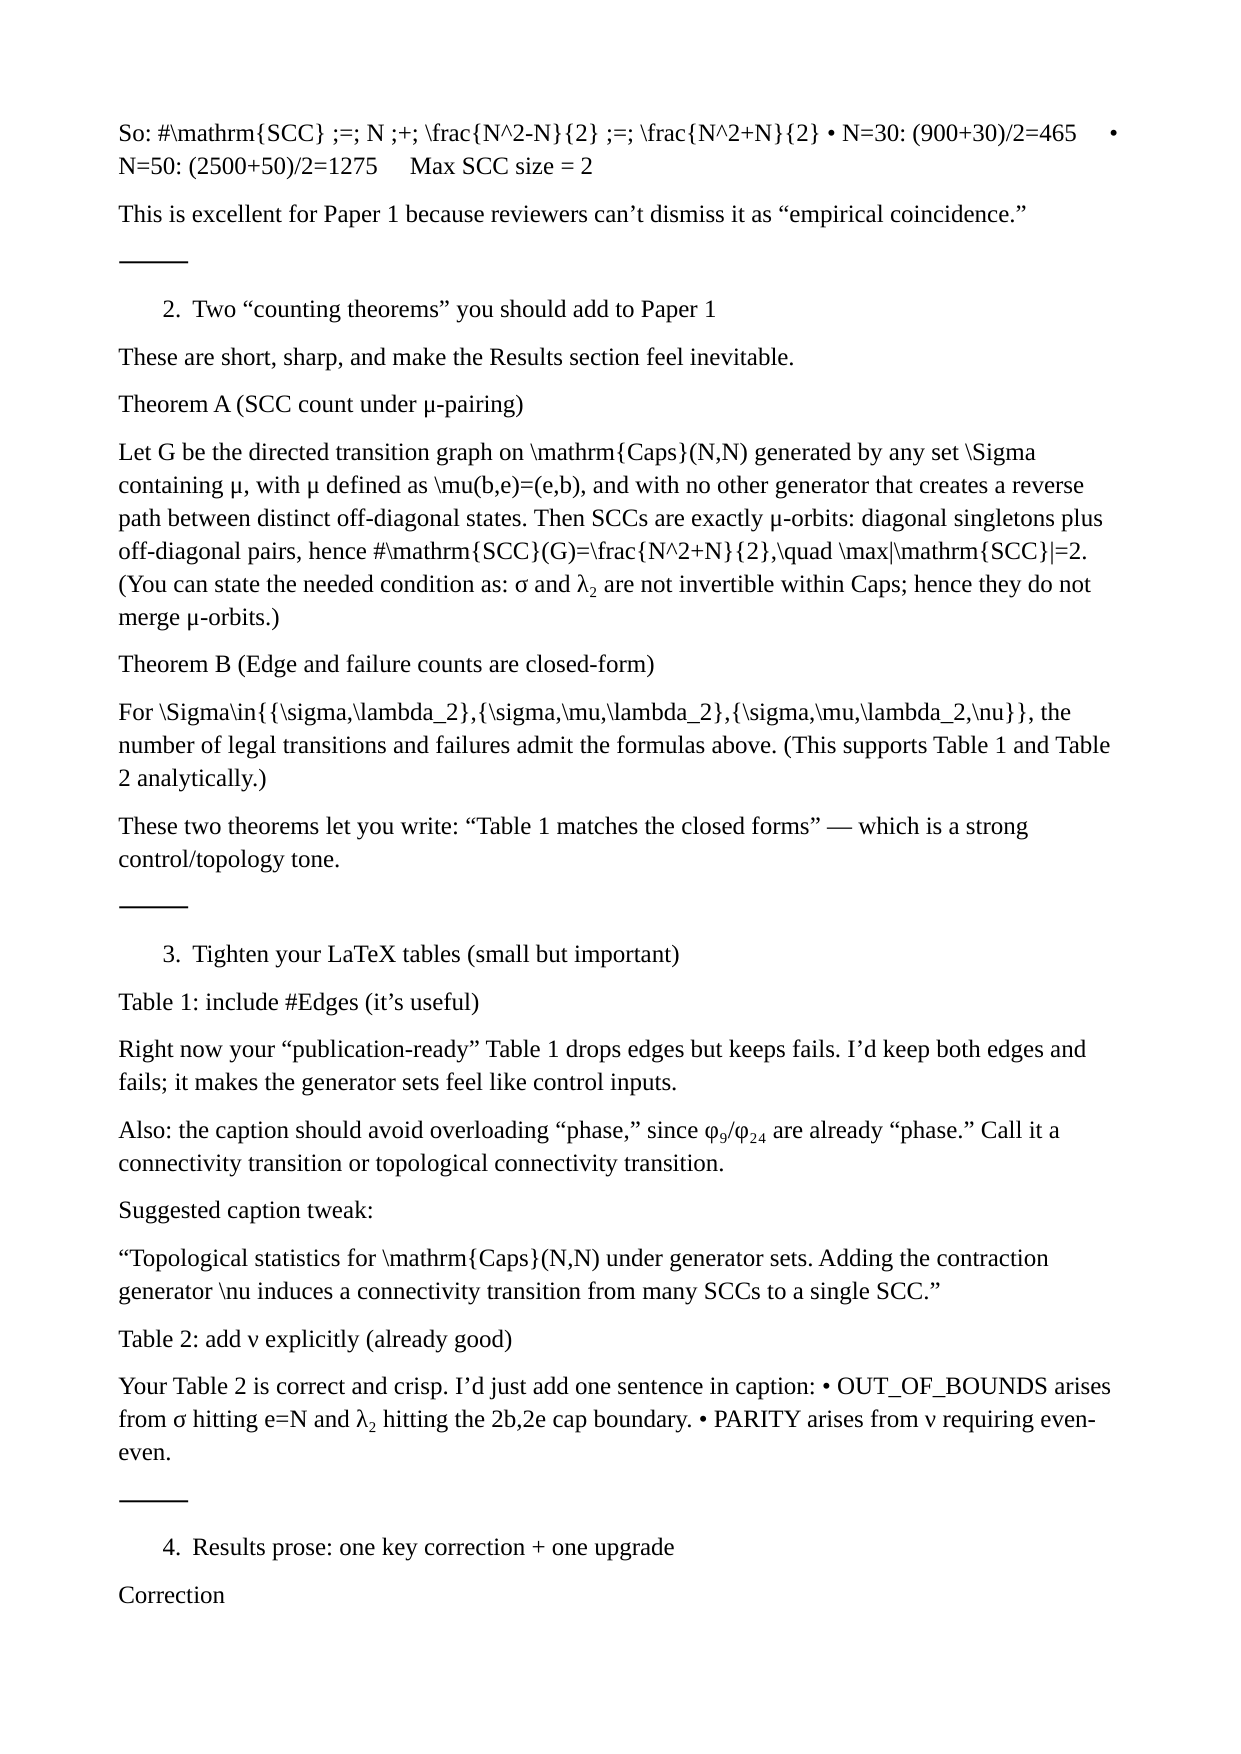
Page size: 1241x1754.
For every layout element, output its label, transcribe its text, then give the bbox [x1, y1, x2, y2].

list Results prose: one key correction + one upgrade [162, 1532, 1122, 1561]
list Two “counting theorems” you should add to Paper 1 [162, 294, 1122, 323]
text Also: the caption should avoid overloading “phase,” since φ₉/φ₂₄ are already “phase.” Call it a connectivity transition or topological connectivity transition. [118, 1115, 1122, 1177]
text Table 2: add ν explicitly (already good) [118, 1324, 1122, 1352]
text These two theorems let you write: “Table 1 matches the closed forms” — which is a strong control/topology tone. [118, 811, 1122, 872]
text These are short, sharp, and make the Results section feel inevitable. [118, 342, 1122, 370]
text So: #\mathrm{SCC} ;=; N ;+; \frac{N^2-N}{2} ;=; \frac{N^2+N}{2} • N=30: (900+30)/2=465 ✅ • N=50: (2500+50)/2=1275 ✅ Max SCC size = 2 ✅ [118, 118, 1122, 180]
text Right now your “publication-ready” Table 1 drops edges but keeps fails. I’d keep both edges and fails; it makes the generator sets feel like control inputs. [118, 1034, 1122, 1096]
text Table 1: include #Edges (it’s useful) [118, 987, 1122, 1015]
text Your Table 2 is correct and crisp. I’d just add one sentence in caption: • OUT_OF_BOUNDS arises from σ hitting e=N and λ₂ hitting the 2b,2e cap boundary. • PARITY arises from ν requiring even-even. [118, 1371, 1122, 1466]
text Correction [118, 1580, 1122, 1609]
text Suggested caption tweak: [118, 1195, 1122, 1224]
text Theorem B (Edge and failure counts are closed-form) [118, 649, 1122, 678]
text This is excellent for Paper 1 because reviewers can’t dismiss it as “empirical coincidence.” [118, 199, 1122, 227]
text ⸻ [118, 246, 1122, 275]
text For \Sigma\in{{\sigma,\lambda_2},{\sigma,\mu,\lambda_2},{\sigma,\mu,\lambda_2,\nu}}, the number of legal transitions and failures admit the formulas above. (This supports Table 1 and Table 2 analytically.) [118, 697, 1122, 792]
text ⸻ [118, 891, 1122, 920]
list Tighten your LaTeX tables (small but important) [162, 939, 1122, 968]
text “Topological statistics for \mathrm{Caps}(N,N) under generator sets. Adding the contraction generator \nu induces a connectivity transition from many SCCs to a single SCC.” [118, 1243, 1122, 1305]
text Theorem A (SCC count under μ-pairing) [118, 389, 1122, 418]
text Let G be the directed transition graph on \mathrm{Caps}(N,N) generated by any set \Sigma containing μ, with μ defined as \mu(b,e)=(e,b), and with no other generator that creates a reverse path between distinct off-diagonal states. Then SCCs are exactly μ-orbits: diagonal singletons plus off-diagonal pairs, hence #\mathrm{SCC}(G)=\frac{N^2+N}{2},\quad \max|\mathrm{SCC}|=2. (You can state the needed condition as: σ and λ₂ are not invertible within Caps; hence they do not merge μ-orbits.) [118, 437, 1122, 631]
text ⸻ [118, 1485, 1122, 1514]
